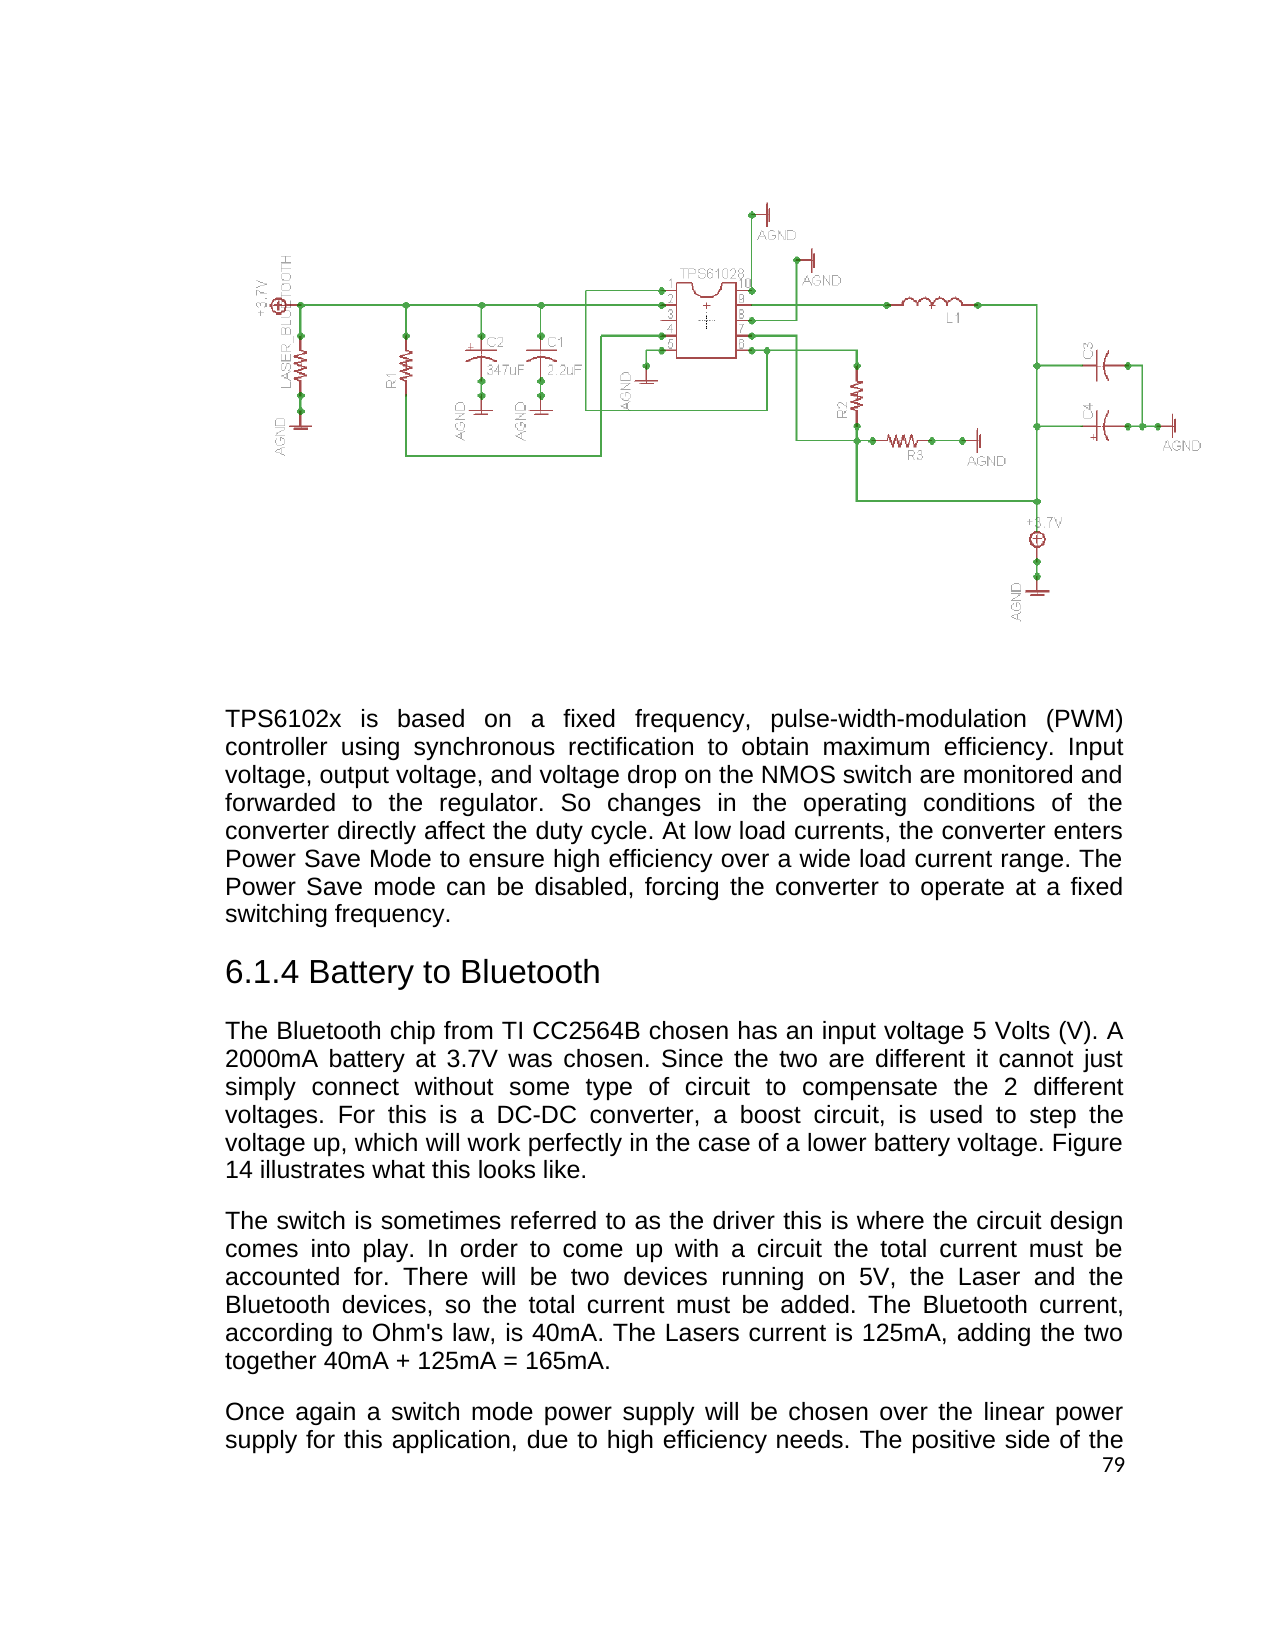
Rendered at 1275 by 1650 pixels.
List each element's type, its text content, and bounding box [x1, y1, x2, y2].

text The switch is sometimes referred to as the driver this is where the circuit design comes into play. In order to come up with a circuit the total current must be accounted for. There will be two devices running on 5V, the Laser and the Bluetooth devices, so the total current must be added. The Bluetooth current, according to Ohm's law, is 40mA. The Lasers current is 125mA, adding the two together 40mA + 125mA = 165mA. [225, 1207, 1125, 1374]
text Once again a switch mode power supply will be chosen over the linear power supply for this application, due to high efficiency needs. The positive side of the [225, 1397, 1125, 1453]
text 6.1.4 Battery to Bluetooth [225, 954, 1125, 991]
text The Bluetooth chip from TI CC2564B chosen has an input voltage 5 Volts (V). A 2000mA battery at 3.7V was chosen. Since the two are different it cannot just simply connect without some type of circuit to compensate the 2 different voltages. For this is a DC-DC converter, a boost circuit, is used to step the voltage up, which will work perfectly in the case of a lower battery voltage. Figure 14 illustrates what this looks like. [225, 1017, 1125, 1184]
text TPS6102x is based on a fixed frequency, pulse-width-modulation (PWM) controller using synchronous rectification to obtain maximum efficiency. Input voltage, output voltage, and voltage drop on the NMOS switch are monitored and forwarded to the regulator. So changes in the operating conditions of the converter directly affect the duty cycle. At low load currents, the converter enters Power Save Mode to ensure high efficiency over a wide load current range. The Power Save mode can be disabled, forcing the converter to operate at a fixed switching frequency. [225, 705, 1125, 928]
picture [243, 168, 1219, 661]
